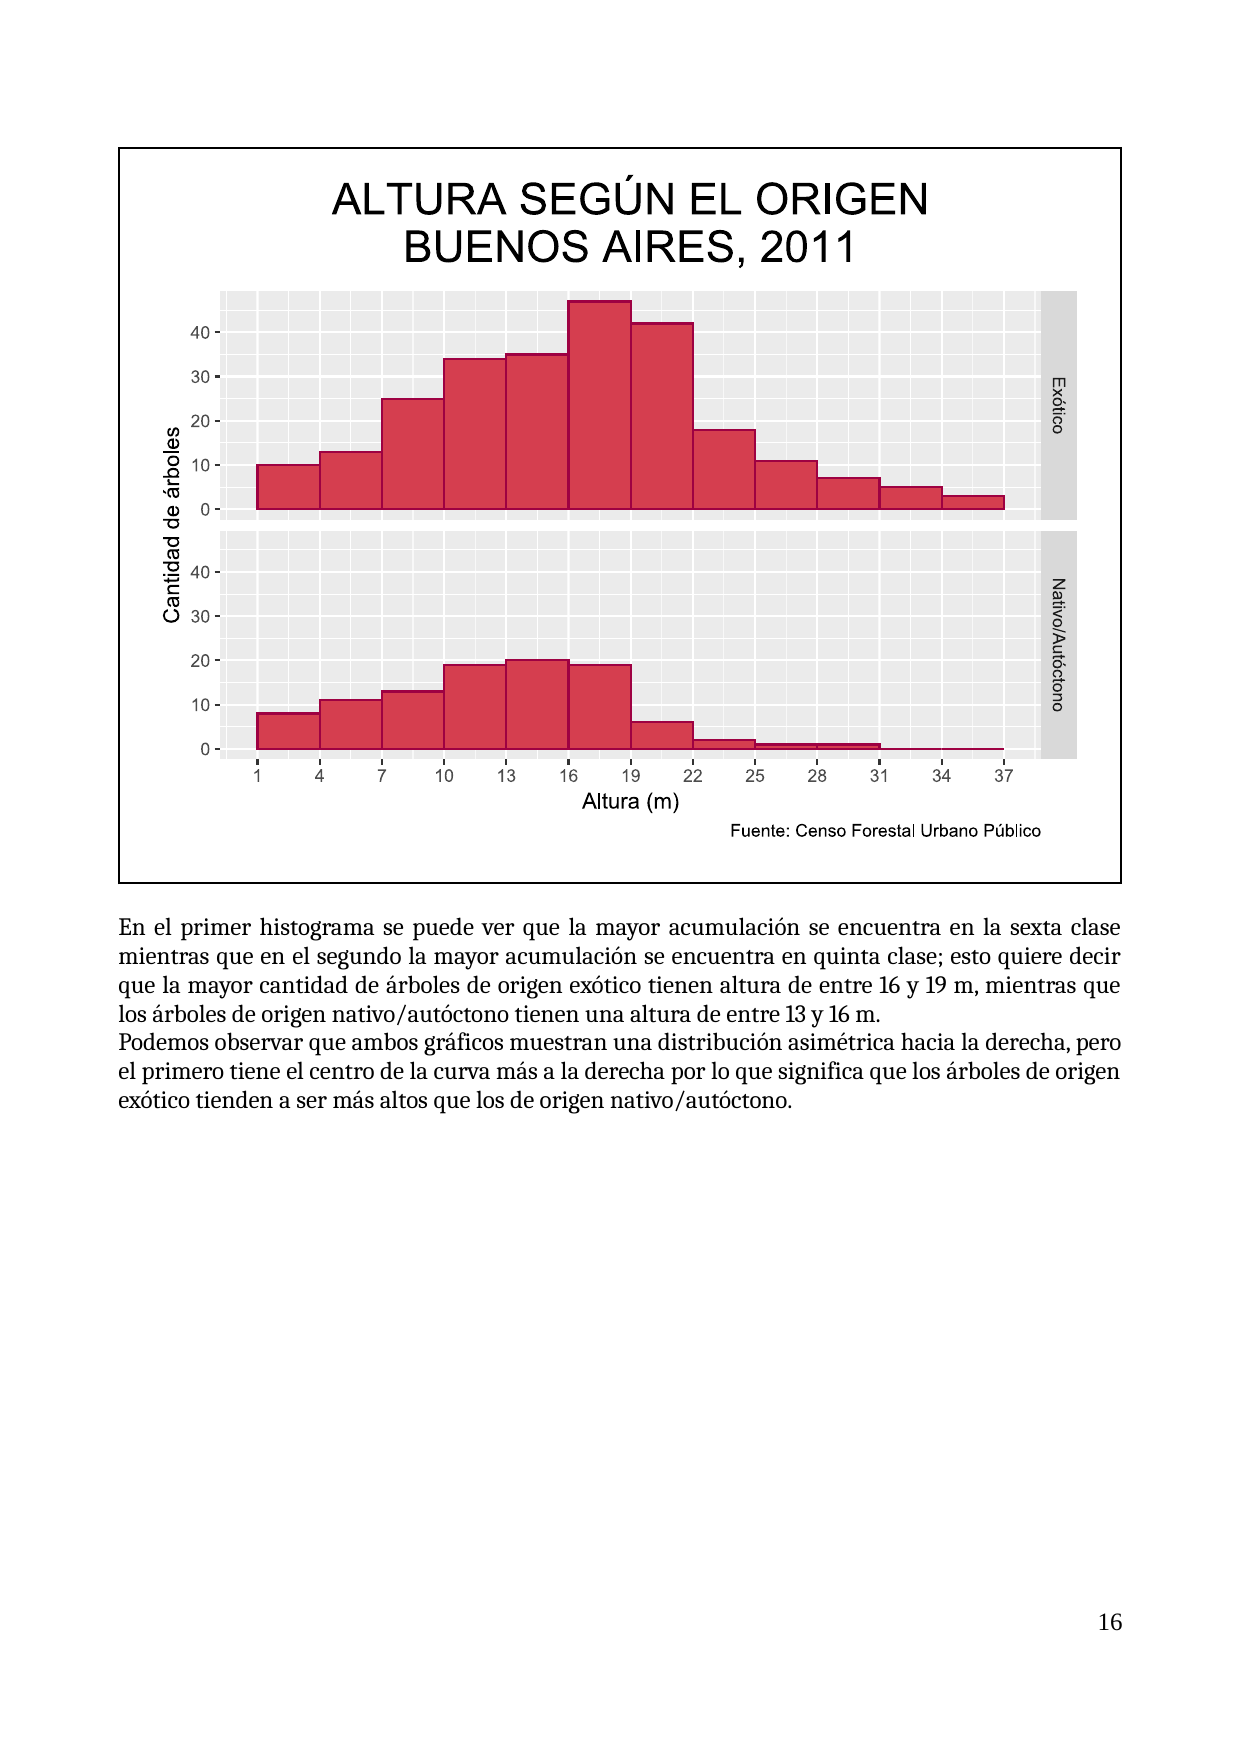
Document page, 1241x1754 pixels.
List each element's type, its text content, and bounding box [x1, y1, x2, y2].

text En el primer histograma se puede ver que la mayor acumulación se encuentra en la sexta clase mientras que en el segundo la mayor acumulación se encuentra en quinta clase; esto quiere decir que la mayor cantidad de árboles de origen exótico tienen altura de entre 16 y 19 m, mientras que los árboles de origen nativo/autóctono tienen una altura de entre 13 y 16 m. [118, 913, 1122, 1028]
text Podemos observar que ambos gráficos muestran una distribución asimétrica hacia la derecha, pero el primero tiene el centro de la curva más a la derecha por lo que significa que los árboles de origen exótico tienden a ser más altos que los de origen nativo/autóctono. [118, 1028, 1122, 1114]
